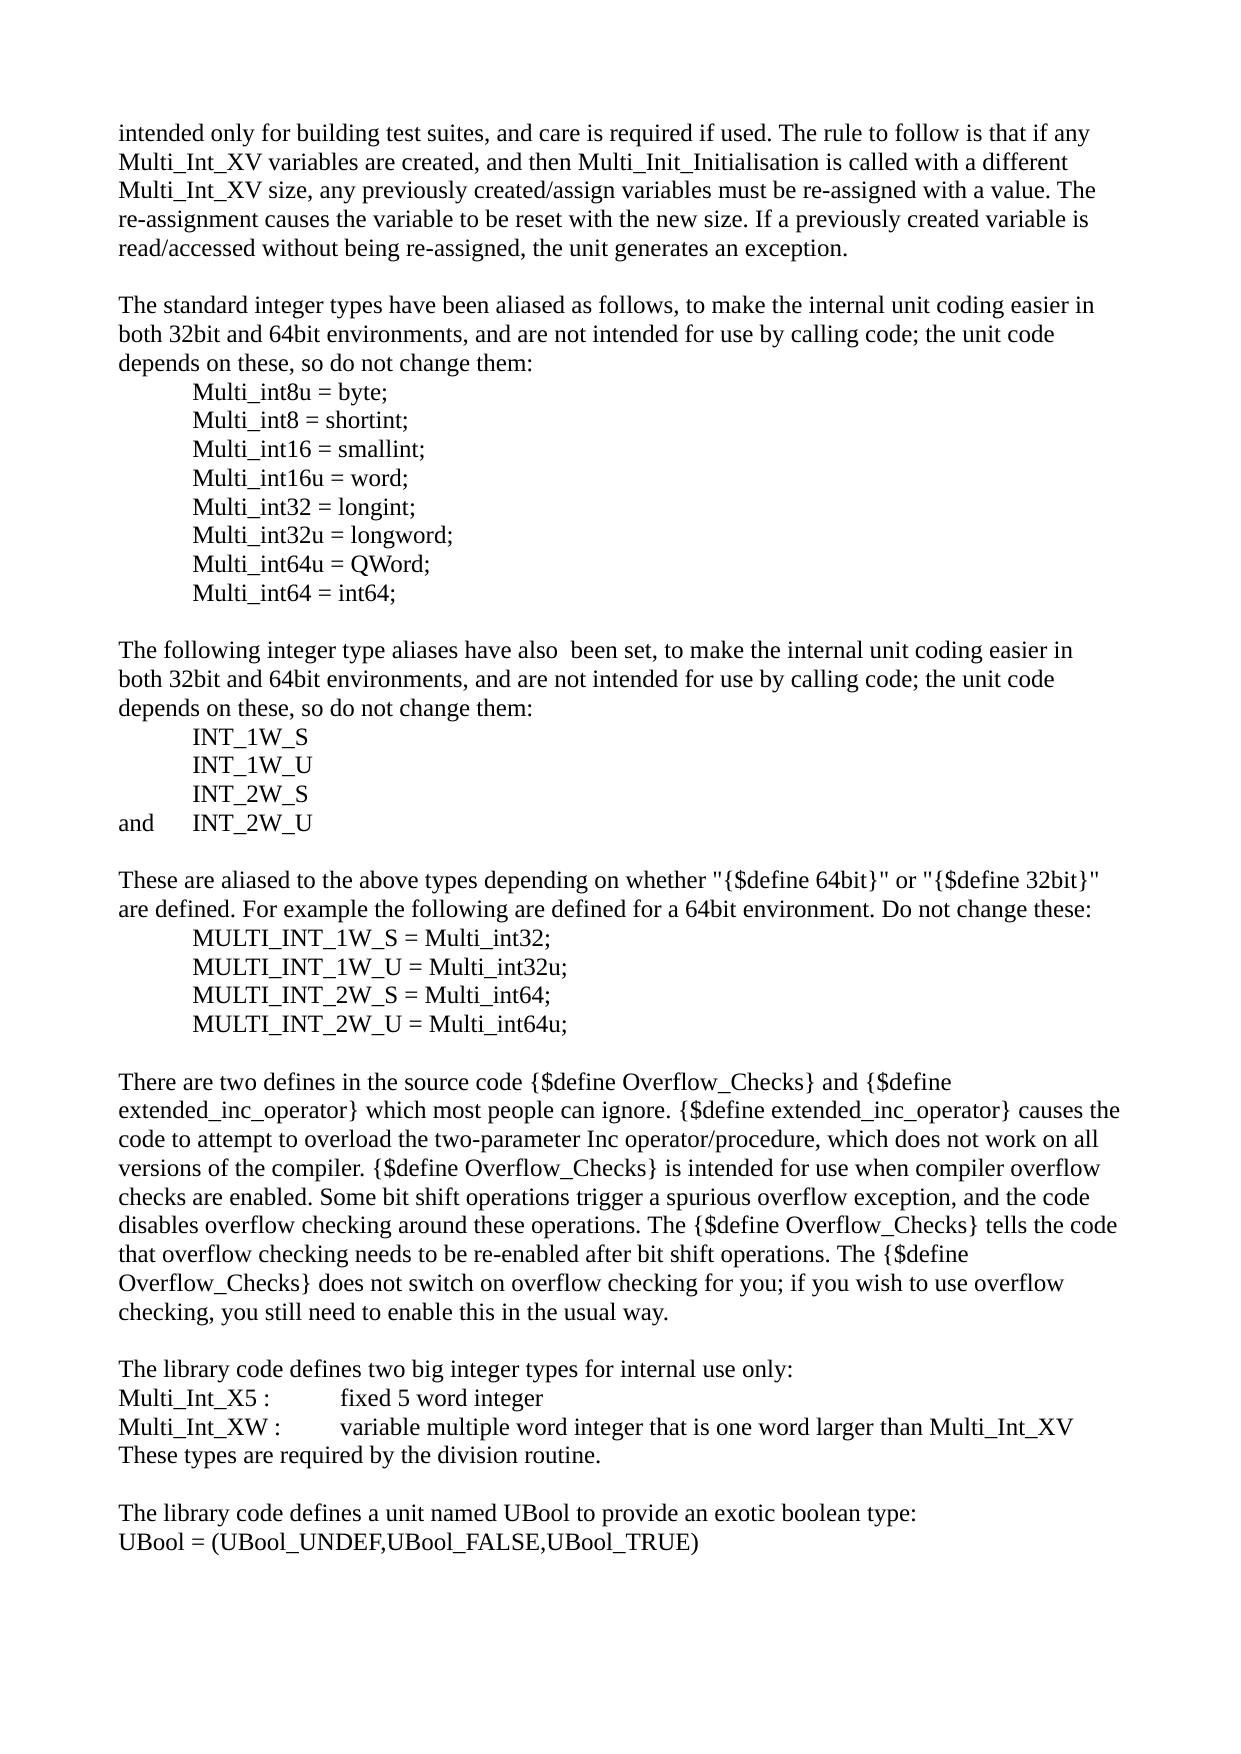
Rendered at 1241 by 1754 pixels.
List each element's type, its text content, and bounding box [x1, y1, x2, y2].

text These types are required by the division routine. [118, 1441, 1122, 1469]
text The library code defines a unit named UBool to provide an exotic boolean type: [118, 1498, 1122, 1527]
text Multi_int8u = byte; [118, 377, 1122, 406]
text The library code defines two big integer types for internal use only: [118, 1354, 1122, 1383]
text The standard integer types have been aliased as follows, to make the internal unit coding easier in both 32bit and 64bit environments, and are not intended for use by calling code; the unit code depends on these, so do not change them: [118, 291, 1122, 377]
text MULTI_INT_2W_S = Multi_int64; [118, 981, 1122, 1009]
text MULTI_INT_1W_U = Multi_int32u; [118, 952, 1122, 981]
text Multi_int64u = QWord; [118, 549, 1122, 578]
text INT_2W_S [118, 779, 1122, 808]
text These are aliased to the above types depending on whether "{$define 64bit}" or "{$define 32bit}" are defined. For example the following are defined for a 64bit environment. Do not change these: [118, 866, 1122, 923]
text and INT_2W_U [118, 808, 1122, 837]
text Multi_int8 = shortint; [118, 406, 1122, 434]
text INT_1W_S [118, 722, 1122, 751]
text INT_1W_U [118, 751, 1122, 779]
text Multi_Int_XW : variable multiple word integer that is one word larger than Multi_Int_XV [118, 1412, 1122, 1441]
text Multi_int16u = word; [118, 463, 1122, 492]
text Multi_int64 = int64; [118, 578, 1122, 607]
text Multi_int16 = smallint; [118, 434, 1122, 463]
text MULTI_INT_1W_S = Multi_int32; [118, 923, 1122, 952]
text The following integer type aliases have also been set, to make the internal unit coding easier in both 32bit and 64bit environments, and are not intended for use by calling code; the unit code depends on these, so do not change them: [118, 636, 1122, 722]
text Multi_int32 = longint; [118, 492, 1122, 521]
text Multi_int32u = longword; [118, 521, 1122, 549]
text UBool = (UBool_UNDEF,UBool_FALSE,UBool_TRUE) [118, 1527, 1122, 1556]
text intended only for building test suites, and care is required if used. The rule to follow is that if any Multi_Int_XV variables are created, and then Multi_Init_Initialisation is called with a different Multi_Int_XV size, any previously created/assign variables must be re-assigned with a value. The re-assignment causes the variable to be reset with the new size. If a previously created variable is read/accessed without being re-assigned, the unit generates an exception. [118, 118, 1122, 262]
text MULTI_INT_2W_U = Multi_int64u; [118, 1009, 1122, 1038]
text There are two defines in the source code {$define Overflow_Checks} and {$define extended_inc_operator} which most people can ignore. {$define extended_inc_operator} causes the code to attempt to overload the two-parameter Inc operator/procedure, which does not work on all versions of the compiler. {$define Overflow_Checks} is intended for use when compiler overflow checks are enabled. Some bit shift operations trigger a spurious overflow exception, and the code disables overflow checking around these operations. The {$define Overflow_Checks} tells the code that overflow checking needs to be re-enabled after bit shift operations. The {$define Overflow_Checks} does not switch on overflow checking for you; if you wish to use overflow checking, you still need to enable this in the usual way. [118, 1067, 1122, 1326]
text Multi_Int_X5 : fixed 5 word integer [118, 1383, 1122, 1412]
